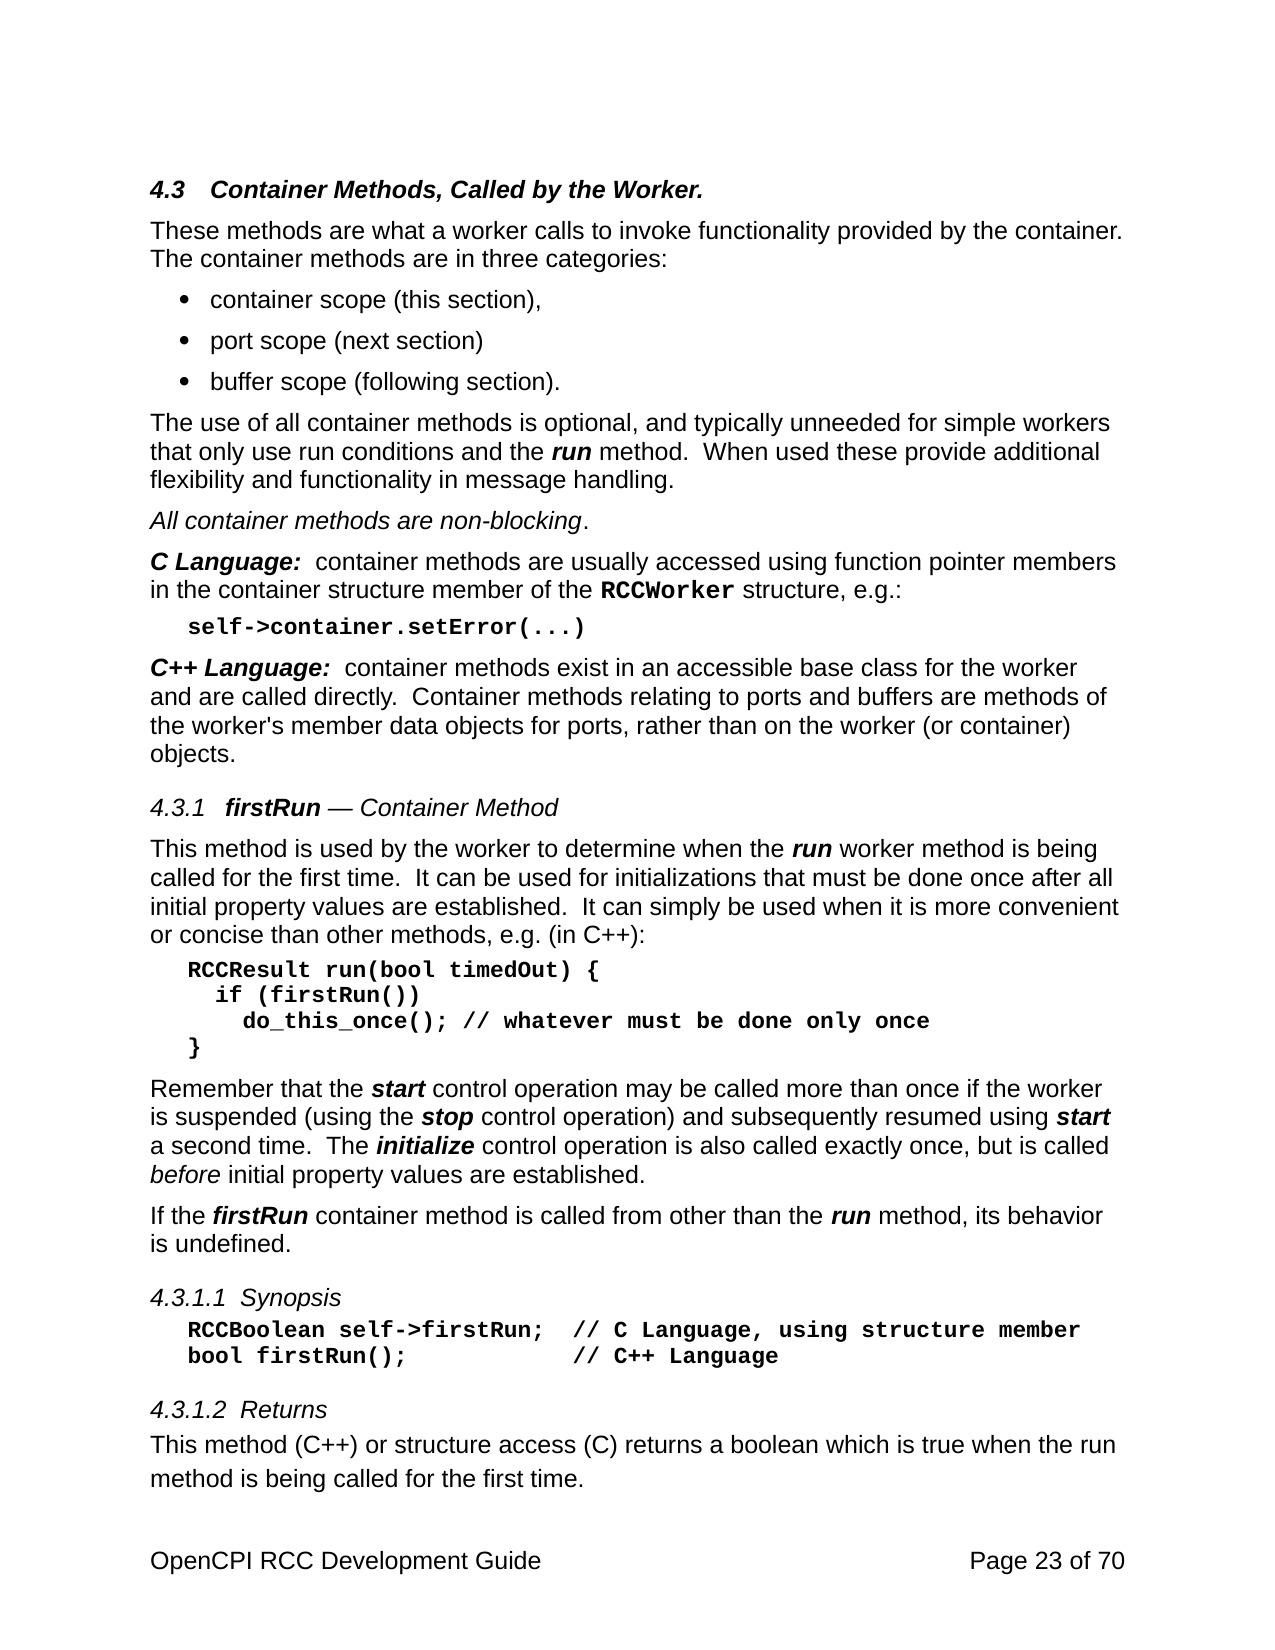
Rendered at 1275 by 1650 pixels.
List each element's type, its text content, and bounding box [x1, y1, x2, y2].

subtitle Returns [150, 1395, 1125, 1424]
text RCCBoolean self->firstRun; // C Language, using structure member bool firstRun(); // C++ Language [187, 1318, 1125, 1370]
text RCCResult run(bool timedOut) { if (firstRun()) do_this_once(); // whatever must be done only once } [187, 958, 1125, 1062]
text This method (C++) or structure access (C) returns a boolean which is true when the run method is being called for the first time. [150, 1430, 1125, 1493]
text C++ Language: container methods exist in an accessible base class for the worker and are called directly. Container methods relating to ports and buffers are methods of the worker's member data objects for ports, rather than on the worker (or container) objects. [150, 653, 1125, 768]
text These methods are what a worker calls to invoke functionality provided by the container. The container methods are in three categories: [150, 216, 1125, 273]
text The use of all container methods is optional, and typically unneeded for simple workers that only use run conditions and the run method. When used these provide additional flexibility and functionality in message handling. [150, 408, 1125, 494]
text Remember that the start control operation may be called more than once if the worker is suspended (using the stop control operation) and subsequently resumed using start a second time. The initialize control operation is also called exactly once, but is called before initial property values are established. [150, 1074, 1125, 1189]
list port scope (next section) [180, 326, 1125, 355]
text If the firstRun container method is called from other than the run method, its behavior is undefined. [150, 1201, 1125, 1258]
text This method is used by the worker to determine when the run worker method is being called for the first time. It can be used for initializations that must be done once after all initial property values are established. It can simply be used when it is more convenient or concise than other methods, e.g. (in C++): [150, 834, 1125, 949]
text C Language: container methods are usually accessed using function pointer members in the container structure member of the RCCWorker structure, e.g.: [150, 547, 1125, 606]
subtitle Synopsis [150, 1283, 1125, 1312]
text All container methods are non-blocking. [150, 506, 1125, 535]
subtitle firstRun — Container Method [150, 793, 1125, 822]
subtitle Container Methods, Called by the Worker. [150, 175, 1125, 204]
text self->container.setError(...) [187, 615, 1125, 641]
list container scope (this section), [180, 285, 1125, 314]
list buffer scope (following section). [180, 367, 1125, 396]
